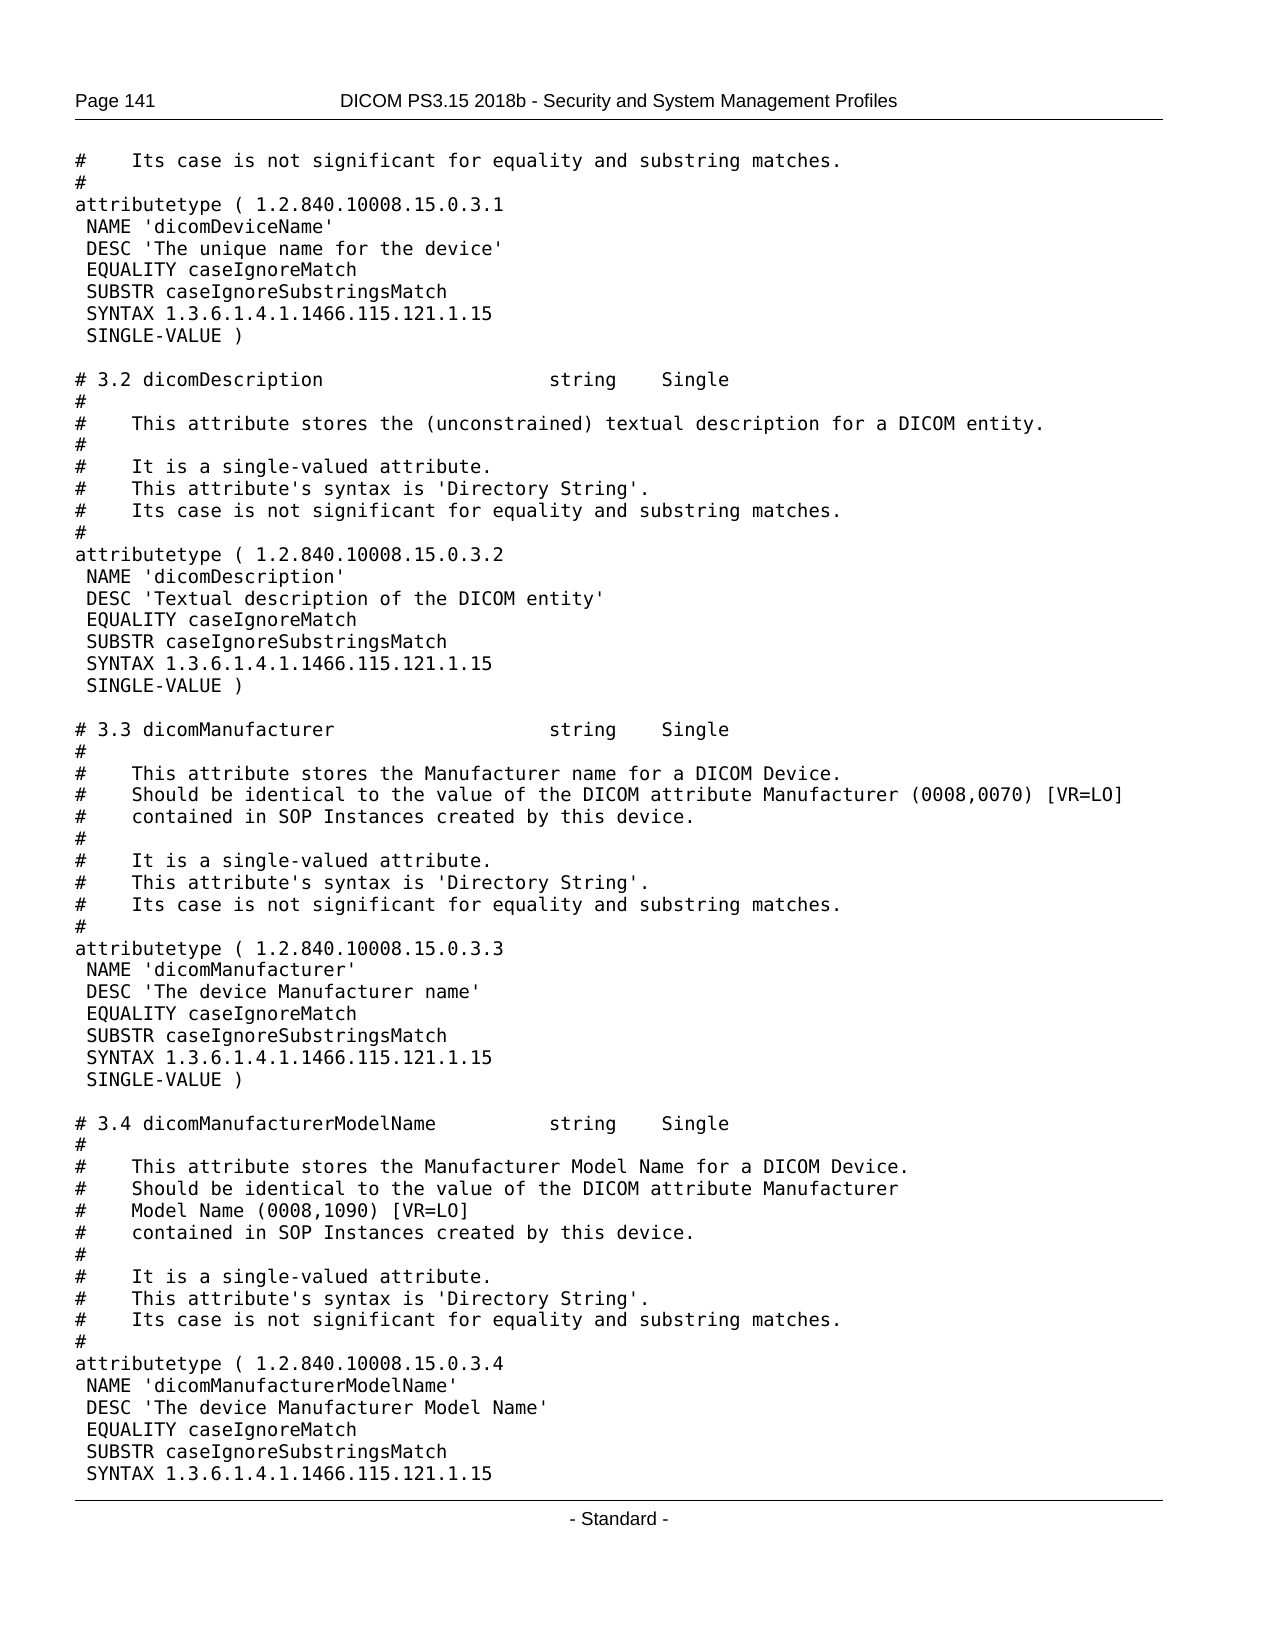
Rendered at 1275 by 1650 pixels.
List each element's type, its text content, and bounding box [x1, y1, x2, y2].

text # Its case is not significant for equality and substring matches. # attributetype ( 1.2.840.10008.15.0.3.1 NAME 'dicomDeviceName' DESC 'The unique name for the device' EQUALITY caseIgnoreMatch SUBSTR caseIgnoreSubstringsMatch SYNTAX 1.3.6.1.4.1.1466.115.121.1.15 SINGLE-VALUE ) # 3.2 dicomDescription string Single # # This attribute stores the (unconstrained) textual description for a DICOM entity. # # It is a single-valued attribute. # This attribute's syntax is 'Directory String'. # Its case is not significant for equality and substring matches. # attributetype ( 1.2.840.10008.15.0.3.2 NAME 'dicomDescription' DESC 'Textual description of the DICOM entity' EQUALITY caseIgnoreMatch SUBSTR caseIgnoreSubstringsMatch SYNTAX 1.3.6.1.4.1.1466.115.121.1.15 SINGLE-VALUE ) # 3.3 dicomManufacturer string Single # # This attribute stores the Manufacturer name for a DICOM Device. # Should be identical to the value of the DICOM attribute Manufacturer (0008,0070) [VR=LO] # contained in SOP Instances created by this device. # # It is a single-valued attribute. # This attribute's syntax is 'Directory String'. # Its case is not significant for equality and substring matches. # attributetype ( 1.2.840.10008.15.0.3.3 NAME 'dicomManufacturer' DESC 'The device Manufacturer name' EQUALITY caseIgnoreMatch SUBSTR caseIgnoreSubstringsMatch SYNTAX 1.3.6.1.4.1.1466.115.121.1.15 SINGLE-VALUE ) # 3.4 dicomManufacturerModelName string Single # # This attribute stores the Manufacturer Model Name for a DICOM Device. # Should be identical to the value of the DICOM attribute Manufacturer # Model Name (0008,1090) [VR=LO] # contained in SOP Instances created by this device. # # It is a single-valued attribute. # This attribute's syntax is 'Directory String'. # Its case is not significant for equality and substring matches. # attributetype ( 1.2.840.10008.15.0.3.4 NAME 'dicomManufacturerModelName' DESC 'The device Manufacturer Model Name' EQUALITY caseIgnoreMatch SUBSTR caseIgnoreSubstringsMatch SYNTAX 1.3.6.1.4.1.1466.115.121.1.15 [75, 150, 1162, 1484]
